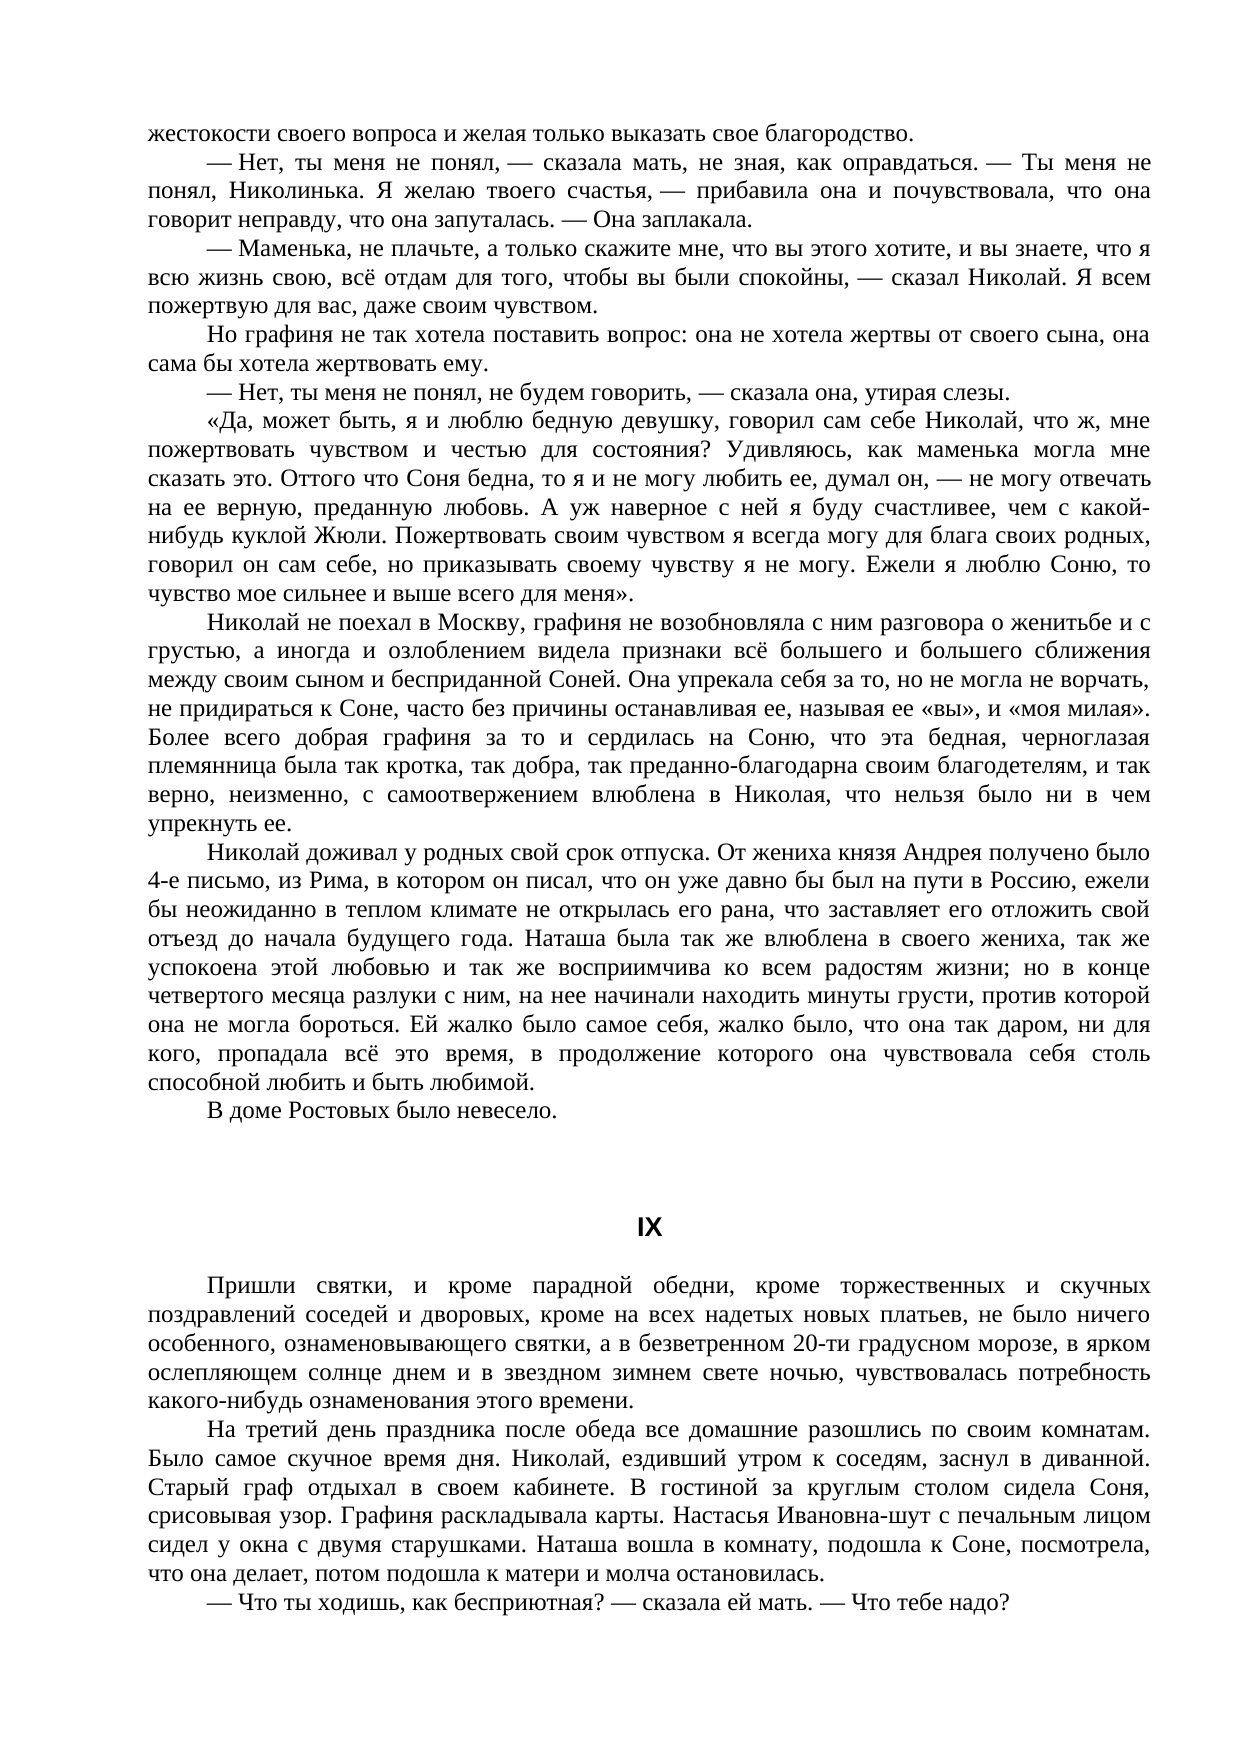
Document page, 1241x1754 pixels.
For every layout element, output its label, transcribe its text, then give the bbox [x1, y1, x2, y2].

text Пришли святки, и кроме парадной обедни, кроме торжественных и скучных поздравлений соседей и дворовых, кроме на всех надетых новых платьев, не было ничего особенного, ознаменовывающего святки, а в безветренном 20-ти градусном морозе, в ярком ослепляющем солнце днем и в звездном зимнем свете ночью, чувствовалась потребность какого-нибудь ознаменования этого времени. [148, 1271, 1152, 1414]
text — Нет, ты меня не понял, — сказала мать, не зная, как оправдаться. — Ты меня не понял, Николинька. Я желаю твоего счастья, — прибавила она и почувствовала, что она говорит неправду, что она запуталась. — Она заплакала. [148, 147, 1152, 233]
text Николай доживал у родных свой срок отпуска. От жениха князя Андрея получено было 4-е письмо, из Рима, в котором он писал, что он уже давно бы был на пути в Россию, ежели бы неожиданно в теплом климате не открылась его рана, что заставляет его отложить свой отъезд до начала будущего года. Наташа была так же влюблена в своего жениха, так же успокоена этой любовью и так же восприимчива ко всем радостям жизни; но в конце четвертого месяца разлуки с ним, на нее начинали находить минуты грусти, против которой она не могла бороться. Ей жалко было самое себя, жалко было, что она так даром, ни для кого, пропадала всё это время, в продолжение которого она чувствовала себя столь способной любить и быть любимой. [148, 837, 1152, 1096]
text На третий день праздника после обеда все домашние разошлись по своим комнатам. Было самое скучное время дня. Николай, ездивший утром к соседям, заснул в диванной. Старый граф отдыхал в своем кабинете. В гостиной за круглым столом сидела Соня, срисовывая узор. Графиня раскладывала карты. Настасья Ивановна-шут с печальным лицом сидел у окна с двумя старушками. Наташа вошла в комнату, подошла к Соне, посмотрела, что она делает, потом подошла к матери и молча остановилась. [148, 1414, 1152, 1587]
text Николай не поехал в Москву, графиня не возобновляла с ним разговора о женитьбе и с грустью, а иногда и озлоблением видела признаки всё большего и большего сближения между своим сыном и бесприданной Соней. Она упрекала себя за то, но не могла не ворчать, не придираться к Соне, часто без причины останавливая ее, называя ее «вы», и «моя милая». Более всего добрая графиня за то и сердилась на Соню, что эта бедная, черноглазая племянница была так кротка, так добра, так преданно-благодарна своим благодетелям, и так верно, неизменно, с самоотвержением влюблена в Николая, что нельзя было ни в чем упрекнуть ее. [148, 607, 1152, 837]
text «Да, может быть, я и люблю бедную девушку, говорил сам себе Николай, что ж, мне пожертвовать чувством и честью для состояния? Удивляюсь, как маменька могла мне сказать это. Оттого что Соня бедна, то я и не могу любить ее, думал он, — не могу отвечать на ее верную, преданную любовь. А уж наверное с ней я буду счастливее, чем с какой-нибудь куклой Жюли. Пожертвовать своим чувством я всегда могу для блага своих родных, говорил он сам себе, но приказывать своему чувству я не могу. Ежели я люблю Соню, то чувство мое сильнее и выше всего для меня». [148, 406, 1152, 607]
text — Что ты ходишь, как бесприютная? — сказала ей мать. — Что тебе надо? [148, 1587, 1152, 1616]
text Но графиня не так хотела поставить вопрос: она не хотела жертвы от своего сына, она сама бы хотела жертвовать ему. [148, 319, 1152, 377]
text В доме Ростовых было невесело. [148, 1096, 1152, 1124]
text жестокости своего вопроса и желая только выказать свое благородство. [148, 118, 1152, 147]
text — Нет, ты меня не понял, не будем говорить, — сказала она, утирая слезы. [148, 377, 1152, 406]
subtitle IX [148, 1211, 1152, 1242]
text — Маменька, не плачьте, а только скажите мне, что вы этого хотите, и вы знаете, что я всю жизнь свою, всё отдам для того, чтобы вы были спокойны, — сказал Николай. Я всем пожертвую для вас, даже своим чувством. [148, 233, 1152, 319]
